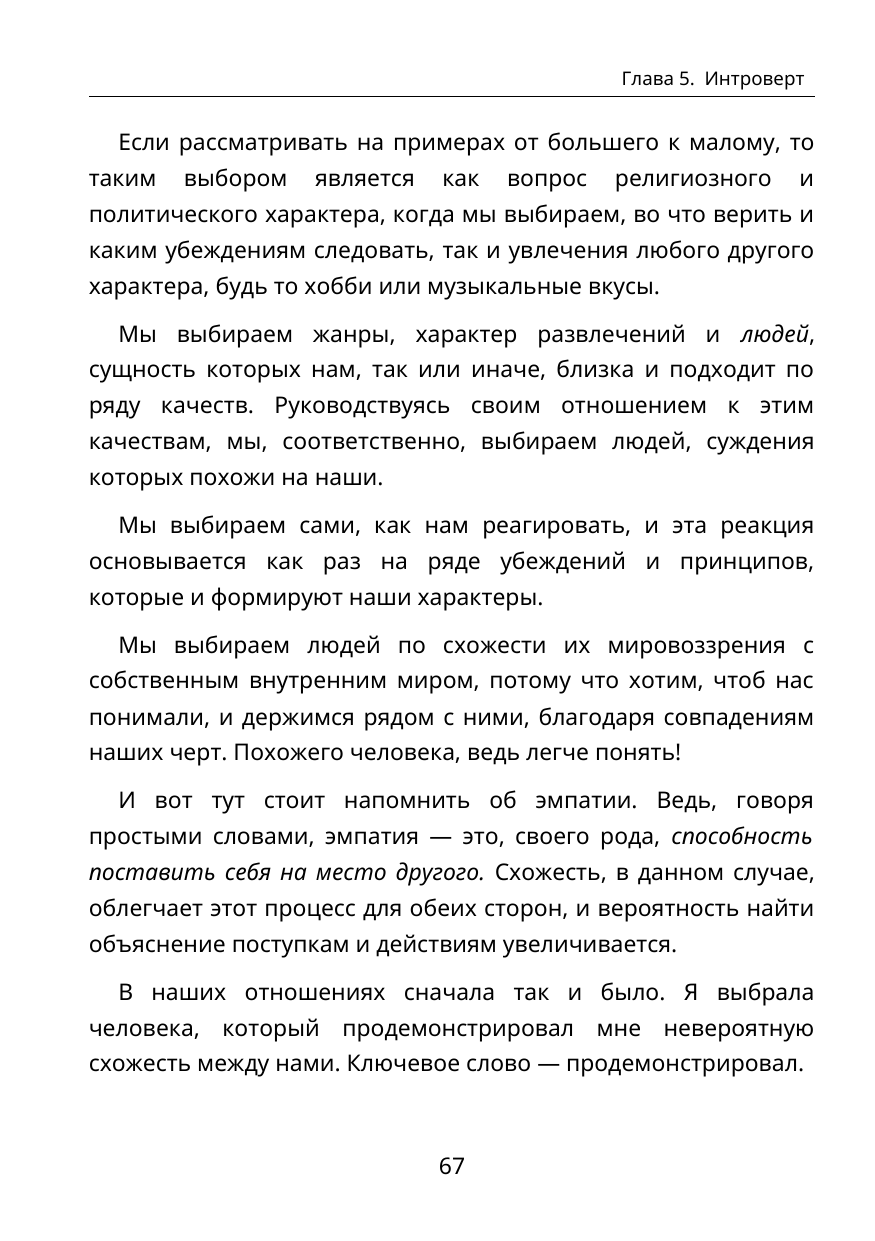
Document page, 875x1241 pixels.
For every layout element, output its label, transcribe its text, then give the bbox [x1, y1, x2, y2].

text И вот тут стоит напомнить об эмпатии. Ведь, говоря простыми словами, эмпатия — это, своего рода, способность поставить себя на место другого. Схожесть, в данном случае, облегчает этот процесс для обеих сторон, и вероятность найти объяснение поступкам и действиям увеличивается. [88, 784, 815, 959]
text Мы выбираем сами, как нам реагировать, и эта реакция основывается как раз на ряде убеждений и принципов, которые и формируют наши характеры. [88, 509, 815, 612]
text В наших отношениях сначала так и было. Я выбрала человека, который продемонстрировал мне невероятную схожесть между нами. Ключевое слово — продемонстрировал. [88, 976, 815, 1079]
text Мы выбираем жанры, характер развлечений и людей, сущность которых нам, так или иначе, близка и подходит по ряду качеств. Руководствуясь своим отношением к этим качествам, мы, соответственно, выбираем людей, суждения которых похожи на наши. [88, 317, 815, 492]
text Если рассматривать на примерах от большего к малому, то таким выбором является как вопрос религиозного и политического характера, когда мы выбираем, во что верить и каким убеждениям следовать, так и увлечения любого другого характера, будь то хобби или музыкальные вкусы. [88, 126, 815, 301]
text Мы выбираем людей по схожести их мировоззрения с собственным внутренним миром, потому что хотим, чтоб нас понимали, и держимся рядом с ними, благодаря совпадениям наших черт. Похожего человека, ведь легче понять! [88, 628, 815, 768]
